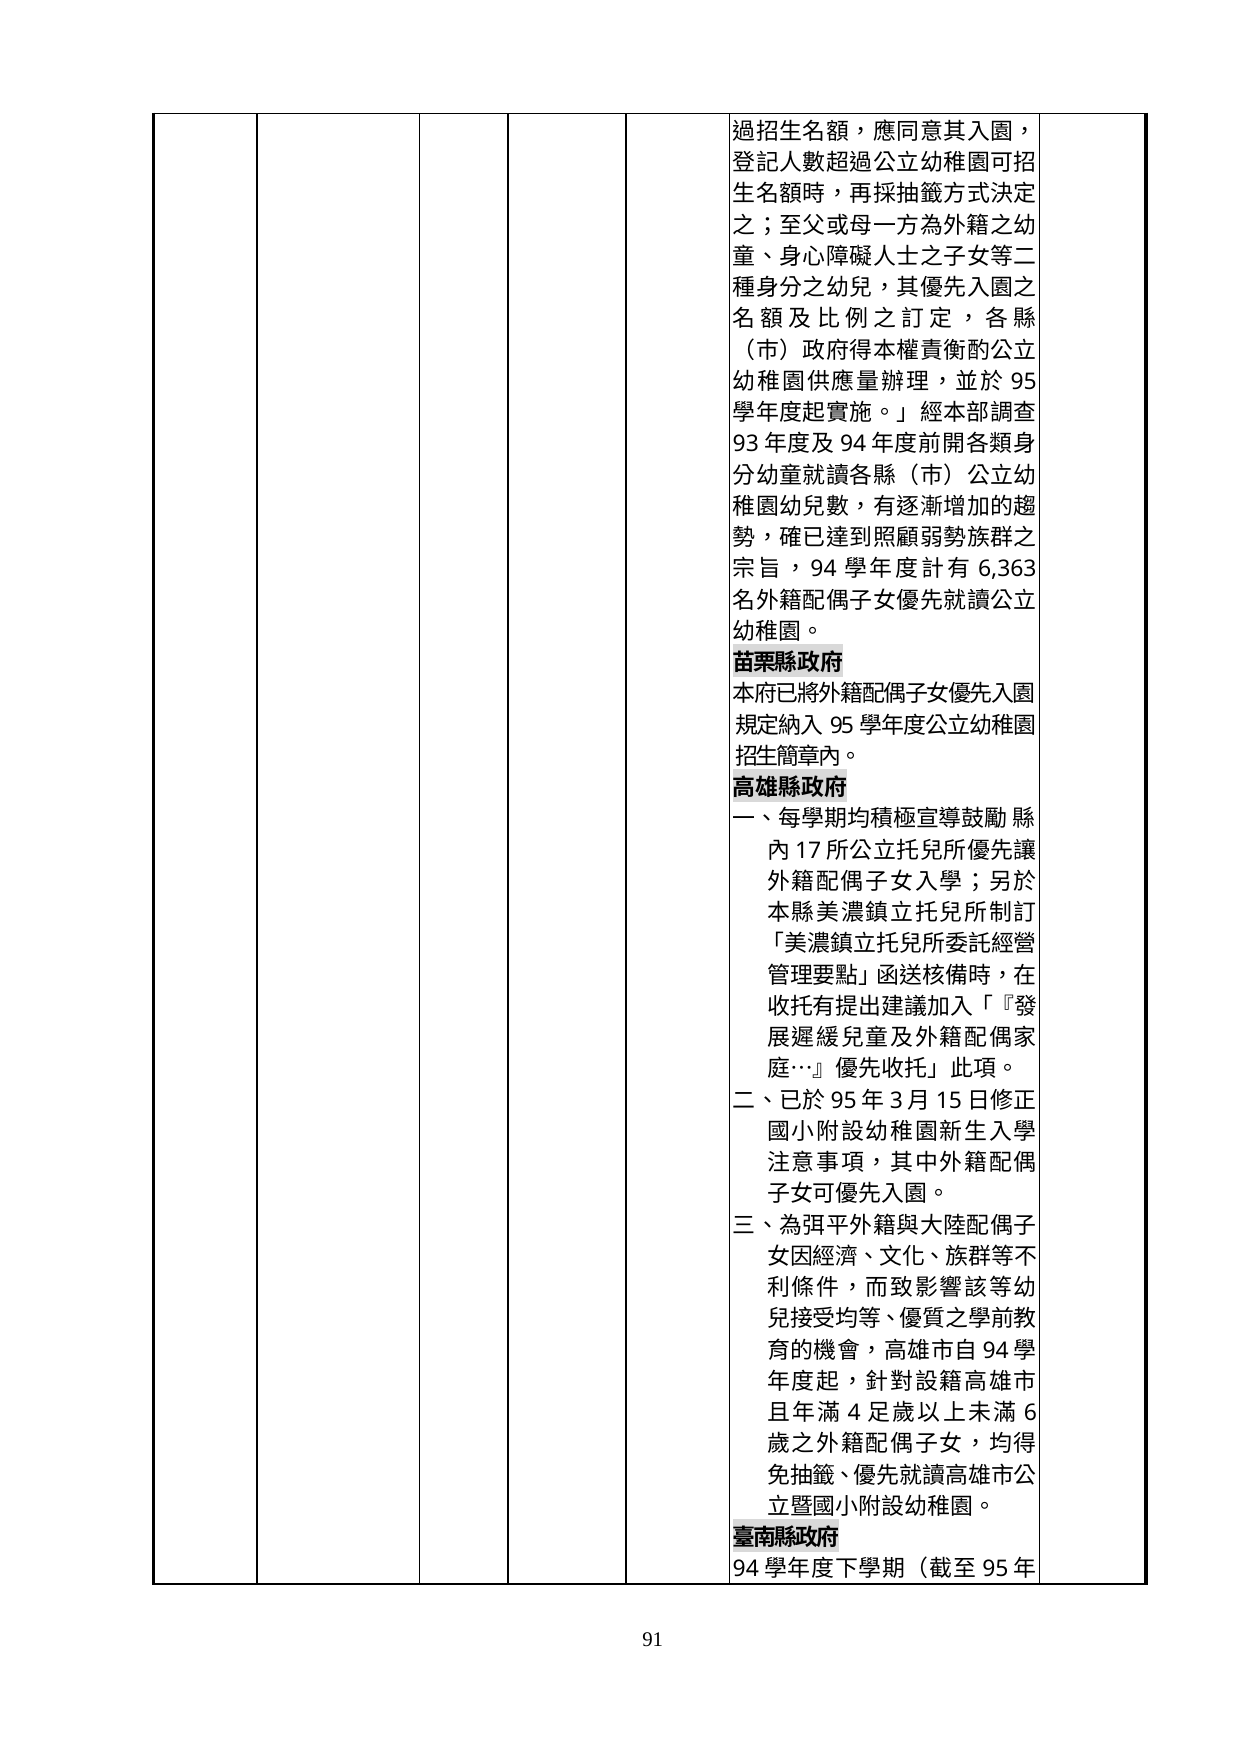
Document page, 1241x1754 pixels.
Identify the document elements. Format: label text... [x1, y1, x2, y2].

table_cell [509, 114, 625, 1583]
table_cell [1040, 114, 1144, 1583]
table_cell [420, 114, 507, 1583]
table_cell [627, 114, 729, 1583]
table_cell [258, 114, 419, 1583]
table_cell 過招生名額，應同意其入園，登記人數超過公立幼稚園可招生名額時，再採抽籤方式決定之；至父或母一方為外籍之幼童、身心障礙人士之子女等二種身分之幼兒，其優先入園之名額及比例之訂定，各縣（巿）政府得本權責衡酌公立幼稚園供應量辦理，並於95學年度起實施。」經本部調查93年度及94年度前開各類身分幼童就讀各縣（巿）公立幼稚園幼兒數，有逐漸增加的趨勢，確已達到照顧弱勢族群之宗旨，94學年度計有6,363名外籍配偶子女優先就讀公立幼稚園。 苗栗縣政府 本府已將外籍配偶子女優先入園規定納入95學年度公立幼稚園招生簡章內。 高雄縣政府 一、每學期均積極宣導鼓勵 縣內17所公立托兒所優先讓外籍配偶子女入學；另於本縣美濃鎮立托兒所制訂「美濃鎮立托兒所委託經營管理要點」函送核備時，在收托有提出建議加入「『發展遲緩兒童及外籍配偶家庭…』優先收托」此項。 二、已於95年3月15日修正國小附設幼稚園新生入學注意事項，其中外籍配偶子女可優先入園。 三、為弭平外籍與大陸配偶子女因經濟、文化、族群等不利條件，而致影響該等幼兒接受均等、優質之學前教育的機會，高雄市自94學年度起，針對設籍高雄市且年滿4足歲以上未滿6歲之外籍配偶子女，均得免抽籤、優先就讀高雄市公立暨國小附設幼稚園。 臺南縣政府 94學年度下學期（截至95年 [730, 114, 1039, 1583]
table_cell [155, 114, 256, 1583]
